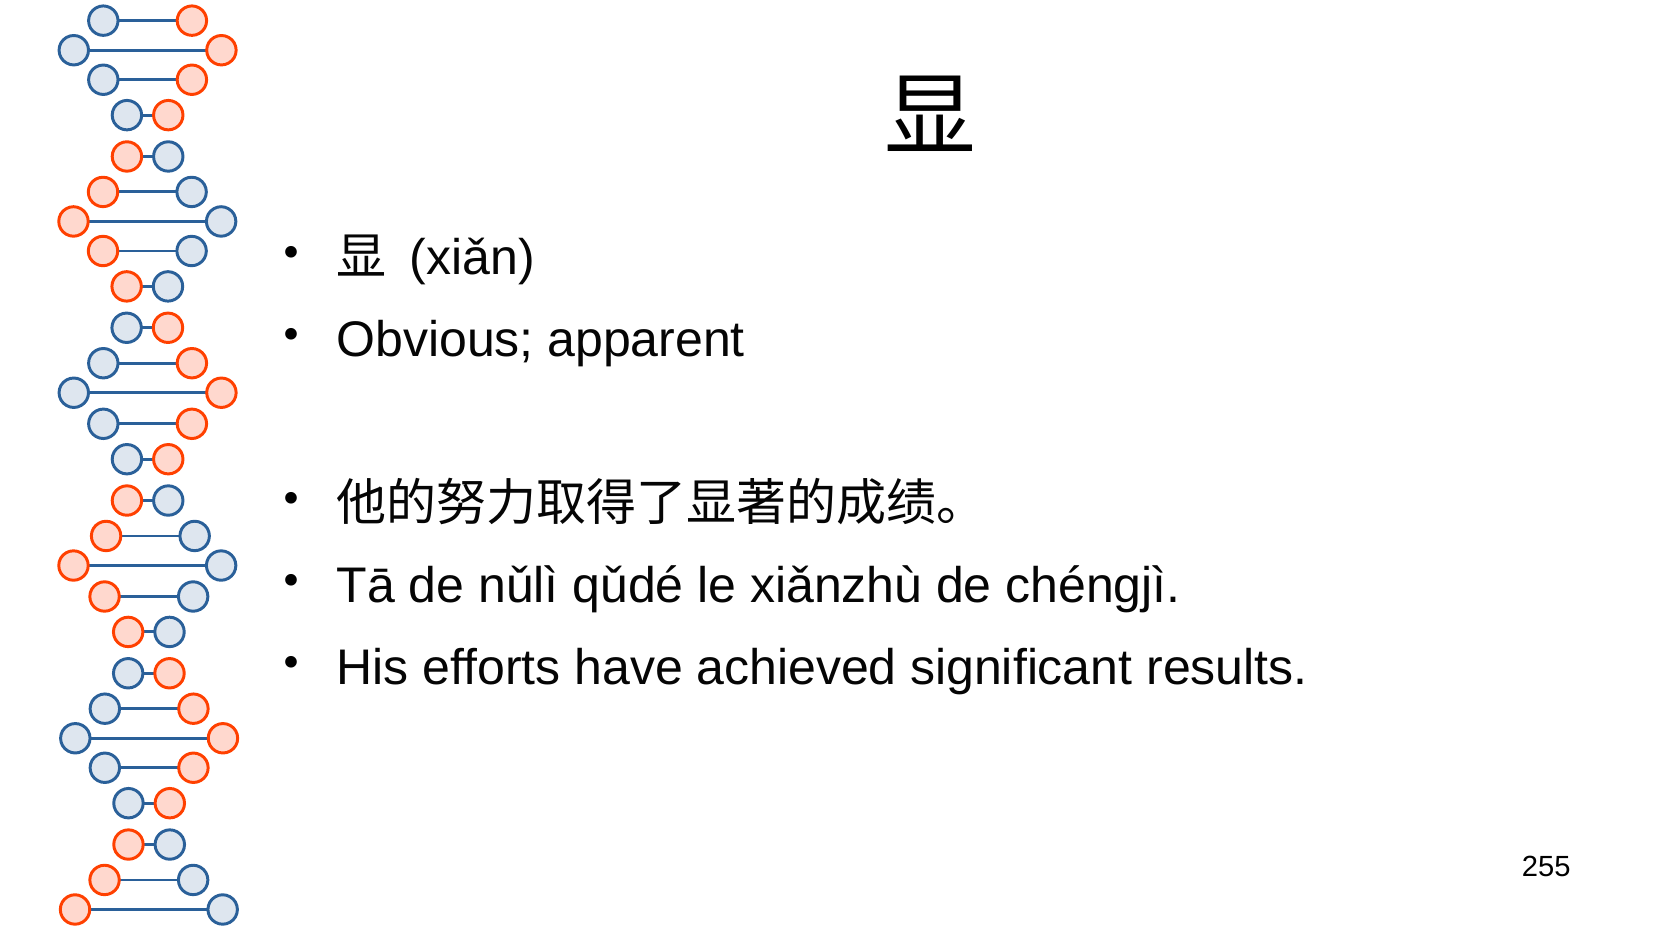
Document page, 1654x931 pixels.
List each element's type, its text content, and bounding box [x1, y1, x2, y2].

list 显 (xiǎn) Obvious; apparent 他的努力取得了显著的成绩。 Tā de nǔlì qǔdé le xiǎnzhù de chéngjì. His efforts have achieved significant results. [265, 224, 1595, 764]
title 显 [265, 35, 1595, 189]
